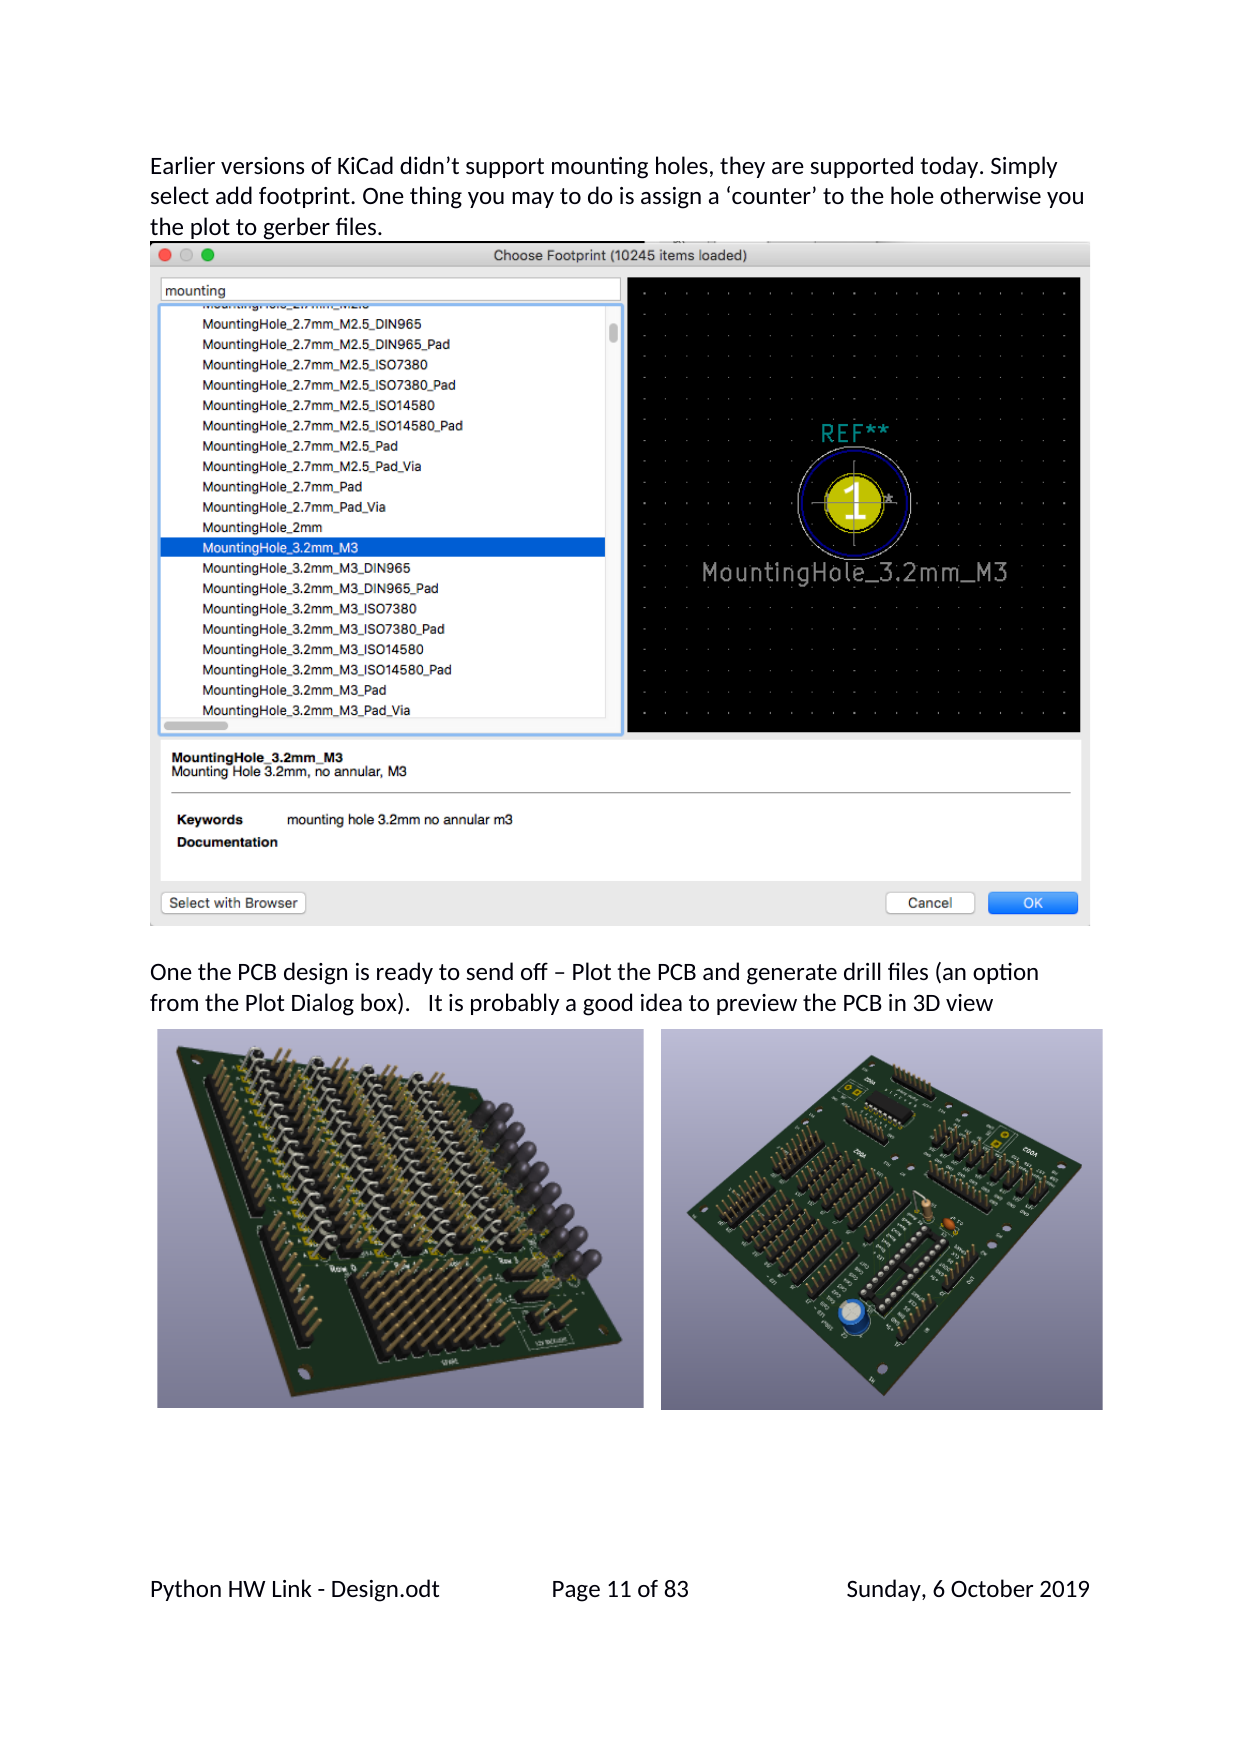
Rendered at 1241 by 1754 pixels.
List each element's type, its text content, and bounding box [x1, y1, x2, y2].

picture [157, 1029, 644, 1408]
picture [150, 241, 1091, 926]
text Earlier versions of KiCad didn’t support mounting holes, they are supported today. Simply select add footprint. One thing you may to do is assign a ‘counter’ to the hole otherwise you the plot to gerber files. [150, 150, 1090, 241]
text One the PCB design is ready to send off – Plot the PCB and generate drill files (an option from the Plot Dialog box). It is probably a good idea to preview the PCB in 3D view [150, 957, 1090, 1018]
picture [661, 1029, 1103, 1410]
